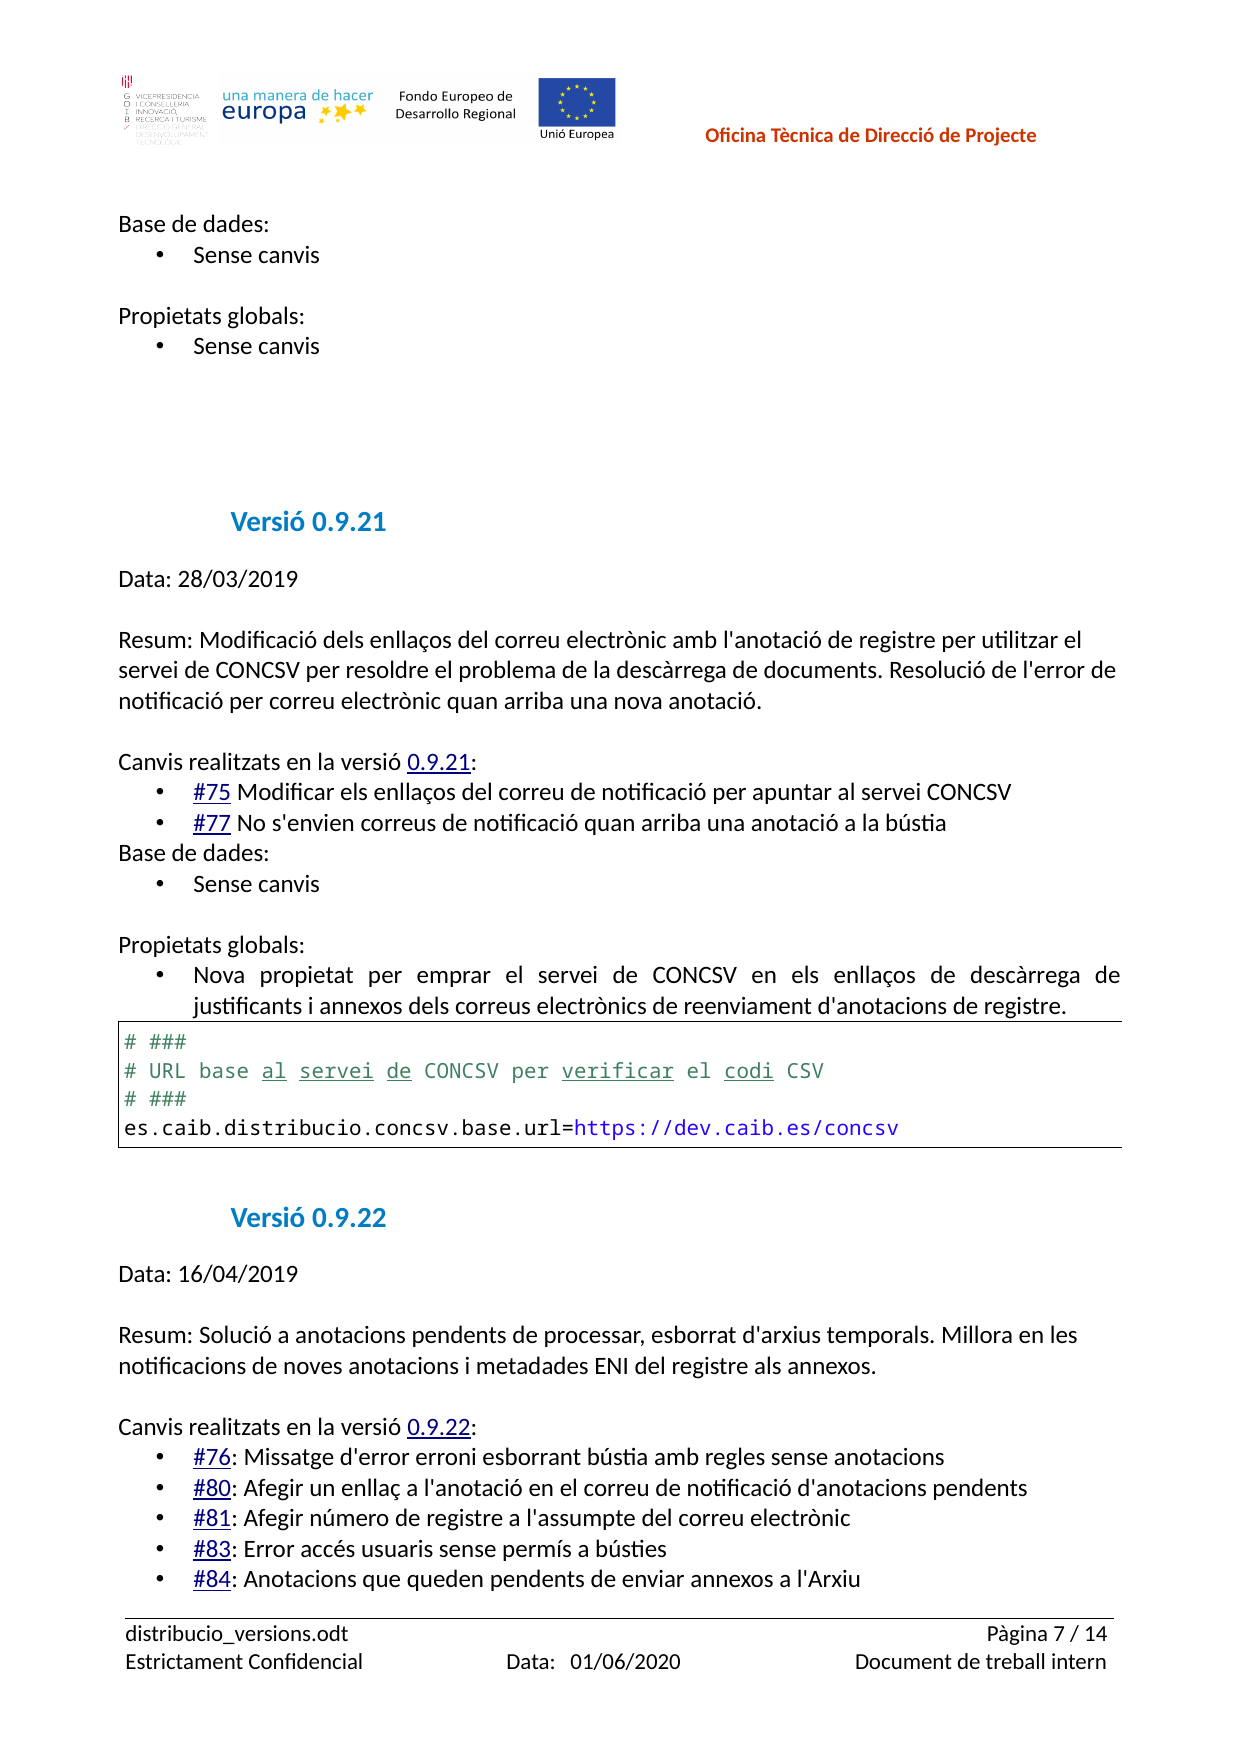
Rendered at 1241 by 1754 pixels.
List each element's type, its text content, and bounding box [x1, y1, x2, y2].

list #83: Error accés usuaris sense permís a bústies [156, 1533, 1122, 1563]
list #76: Missatge d'error erroni esborrant bústia amb regles sense anotacions [156, 1441, 1122, 1472]
text Data: 28/03/2019 [118, 563, 1122, 593]
list Sense canvis [156, 239, 1122, 269]
list Sense canvis [156, 330, 1122, 361]
list #84: Anotacions que queden pendents de enviar annexos a l'Arxiu [156, 1563, 1122, 1594]
picture [118, 73, 213, 147]
text Data: 16/04/2019 [118, 1258, 1122, 1289]
picture [219, 73, 621, 147]
subtitle Versió 0.9.21 [153, 503, 1122, 539]
list Sense canvis [156, 868, 1122, 898]
text Canvis realitzats en la versió 0.9.21: [118, 746, 1122, 776]
list #75 Modificar els enllaços del correu de notificació per apuntar al servei CONCSV [156, 776, 1122, 807]
list #77 No s'envien correus de notificació quan arriba una anotació a la bústia [156, 807, 1122, 837]
text Resum: Modificació dels enllaços del correu electrònic amb l'anotació de registre per utilitzar el servei de CONCSV per resoldre el problema de la descàrrega de documents. Resolució de l'error de notificació per correu electrònic quan arriba una nova anotació. [118, 624, 1122, 715]
text Base de dades: [118, 837, 1122, 868]
text Resum: Solució a anotacions pendents de processar, esborrat d'arxius temporals. Millora en les notificacions de noves anotacions i metadades ENI del registre als annexos. [118, 1319, 1122, 1380]
text Base de dades: [118, 208, 1122, 239]
list Nova propietat per emprar el servei de CONCSV en els enllaços de descàrrega de justificants i annexos dels correus electrònics de reenviament d'anotacions de registre. [156, 959, 1122, 1021]
list #80: Afegir un enllaç a l'anotació en el correu de notificació d'anotacions pendents [156, 1472, 1122, 1502]
text Propietats globals: [118, 300, 1122, 330]
list #81: Afegir número de registre a l'assumpte del correu electrònic [156, 1502, 1122, 1533]
text Propietats globals: [118, 929, 1122, 959]
subtitle Versió 0.9.22 [153, 1199, 1122, 1235]
text Canvis realitzats en la versió 0.9.22: [118, 1411, 1122, 1441]
table_header # ### # URL base al servei de CONCSV per verificar el codi CSV # ### es.caib.distribucio.concsv.base.url=https://dev.caib.es/concsv [119, 1022, 1122, 1147]
